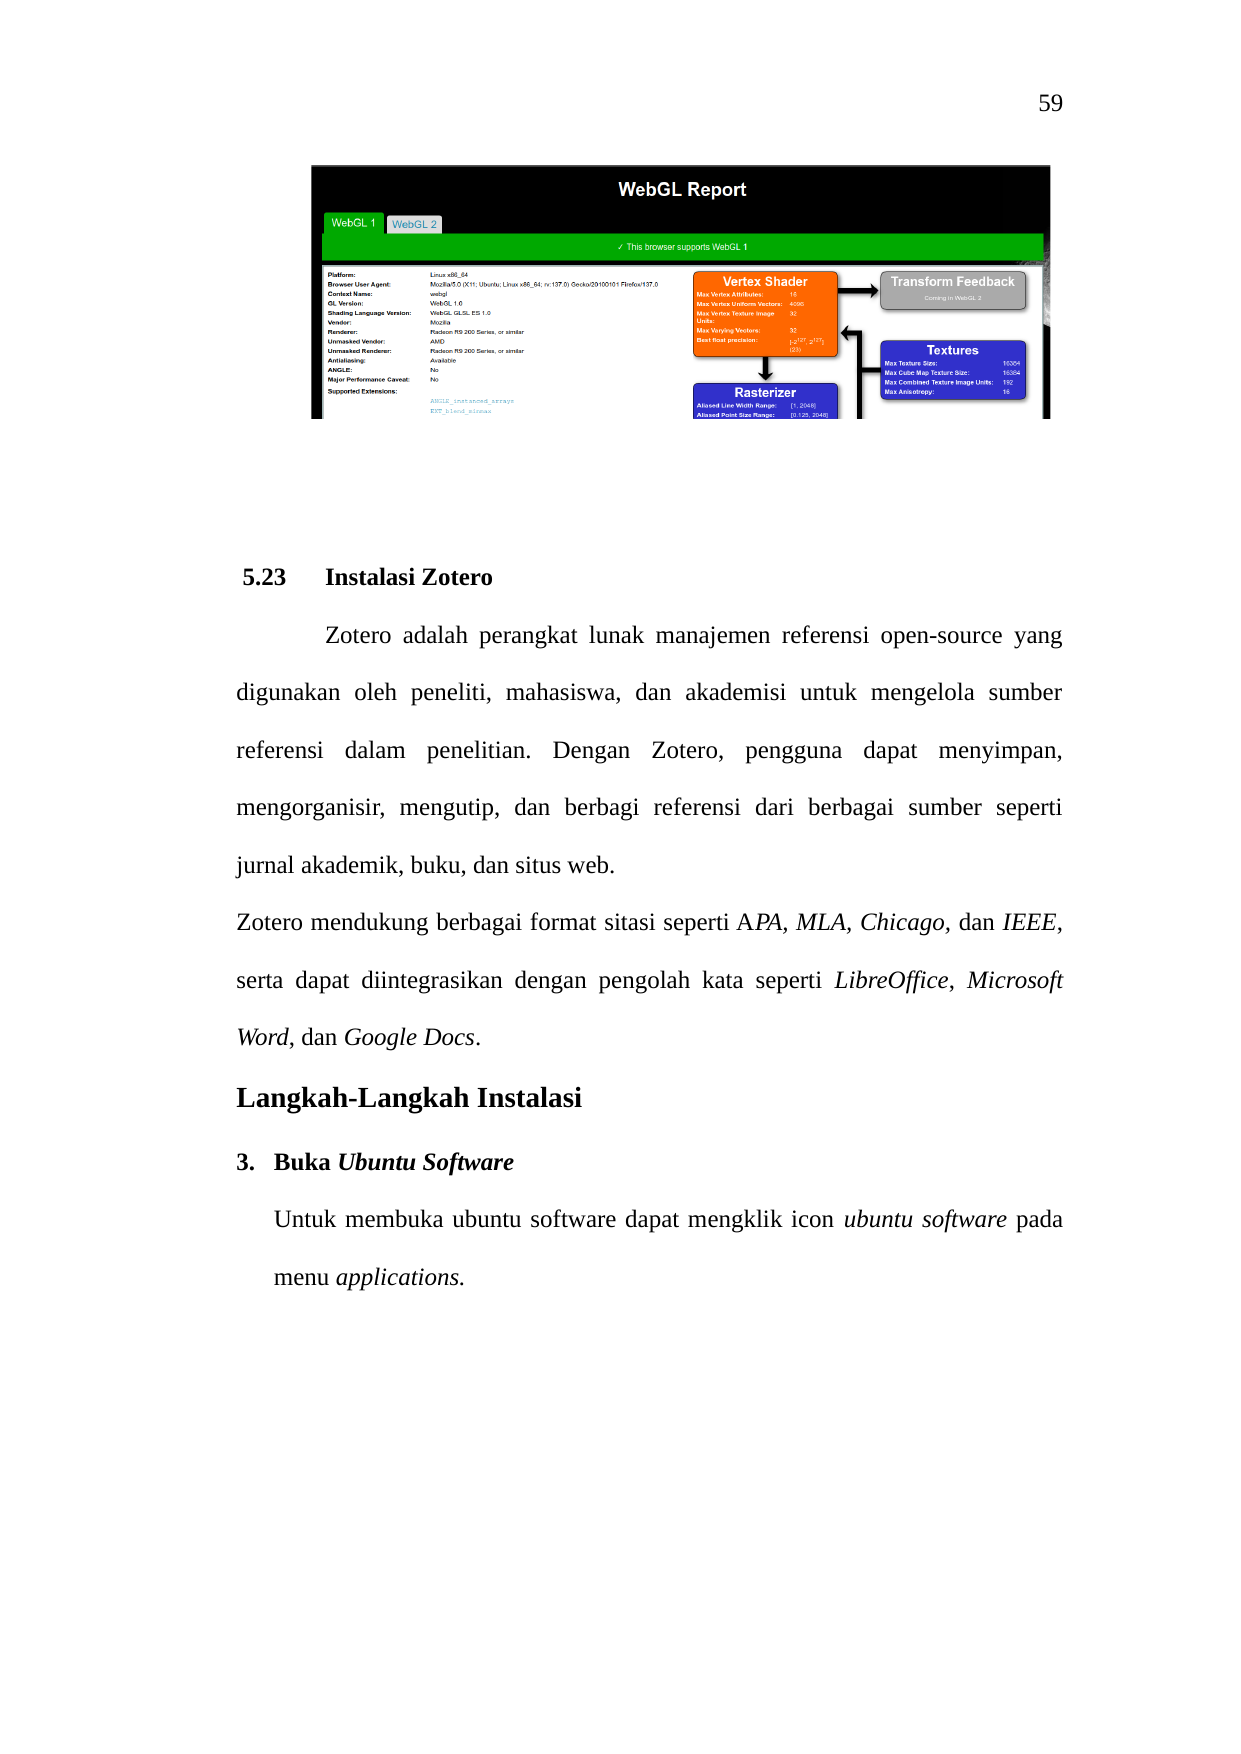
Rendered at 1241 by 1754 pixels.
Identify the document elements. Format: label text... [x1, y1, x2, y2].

picture [311, 165, 1051, 419]
list Buka Ubuntu Software [236, 1147, 1063, 1176]
list Untuk membuka ubuntu software dapat mengklik icon ubuntu software pada menu applications. [236, 1204, 1063, 1291]
subtitle Instalasi Zotero [236, 562, 1063, 591]
text Zotero adalah perangkat lunak manajemen referensi open-source yang digunakan oleh peneliti, mahasiswa, dan akademisi untuk mengelola sumber referensi dalam penelitian. Dengan Zotero, pengguna dapat menyimpan, mengorganisir, mengutip, dan berbagi referensi dari berbagai sumber seperti jurnal akademik, buku, dan situs web. [236, 620, 1063, 879]
text Zotero mendukung berbagai format sitasi seperti APA, MLA, Chicago, dan IEEE, serta dapat diintegrasikan dengan pengolah kata seperti LibreOffice, Microsoft Word, dan Google Docs. [236, 907, 1063, 1051]
text Langkah-Langkah Instalasi [236, 1080, 1063, 1113]
